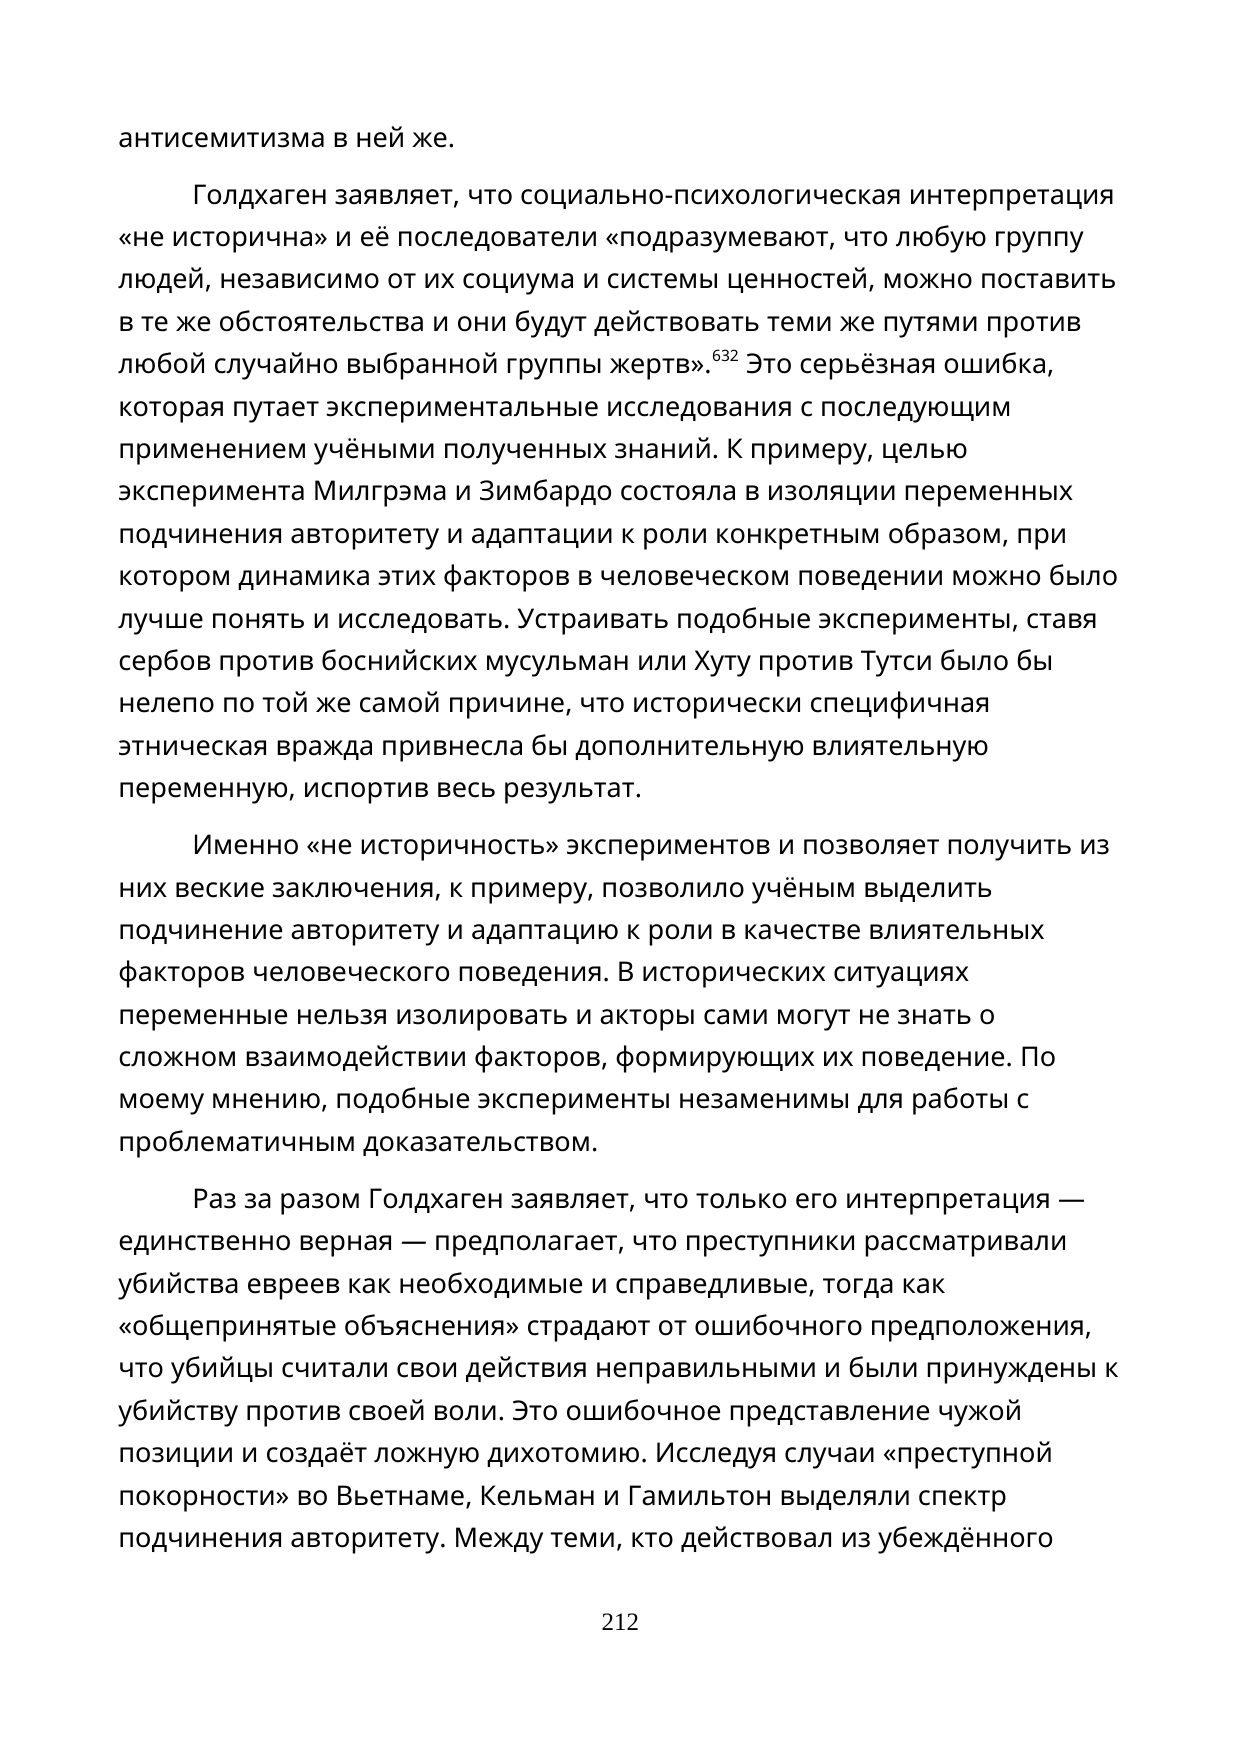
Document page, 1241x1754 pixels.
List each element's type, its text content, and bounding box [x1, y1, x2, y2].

text антисемитизма в ней же. [118, 118, 1122, 155]
text Именно «не историчность» экспериментов и позволяет получить из них веские заключения, к примеру, позволило учёным выделить подчинение авторитету и адаптацию к роли в качестве влиятельных факторов человеческого поведения. В исторических ситуациях переменные нельзя изолировать и акторы сами могут не знать о сложном взаимодействии факторов, формирующих их поведение. По моему мнению, подобные эксперименты незаменимы для работы с проблематичным доказательством. [118, 826, 1122, 1159]
text Голдхаген заявляет, что социально-психологическая интерпретация «не исторична» и её последователи «подразумевают, что любую группу людей, независимо от их социума и системы ценностей, можно поставить в те же обстоятельства и они будут действовать теми же путями против любой случайно выбранной группы жертв». Это серьёзная ошибка, которая путает экспериментальные исследования с последующим применением учёными полученных знаний. К примеру, целью эксперимента Милгрэма и Зимбардо состояла в изоляции переменных подчинения авторитету и адаптации к роли конкретным образом, при котором динамика этих факторов в человеческом поведении можно было лучше понять и исследовать. Устраивать подобные эксперименты, ставя сербов против боснийских мусульман или Хуту против Тутси было бы нелепо по той же самой причине, что исторически специфичная этническая вражда привнесла бы дополнительную влиятельную переменную, испортив весь результат. [118, 175, 1122, 806]
text Раз за разом Голдхаген заявляет, что только его интерпретация — единственно верная — предполагает, что преступники рассматривали убийства евреев как необходимые и справедливые, тогда как «общепринятые объяснения» страдают от ошибочного предположения, что убийцы считали свои действия неправильными и были принуждены к убийству против своей воли. Это ошибочное представление чужой позиции и создаёт ложную дихотомию. Исследуя случаи «преступной покорности» во Вьетнаме, Кельман и Гамильтон выделяли спектр подчинения авторитету. Между теми, кто действовал из убеждённого [118, 1179, 1122, 1555]
